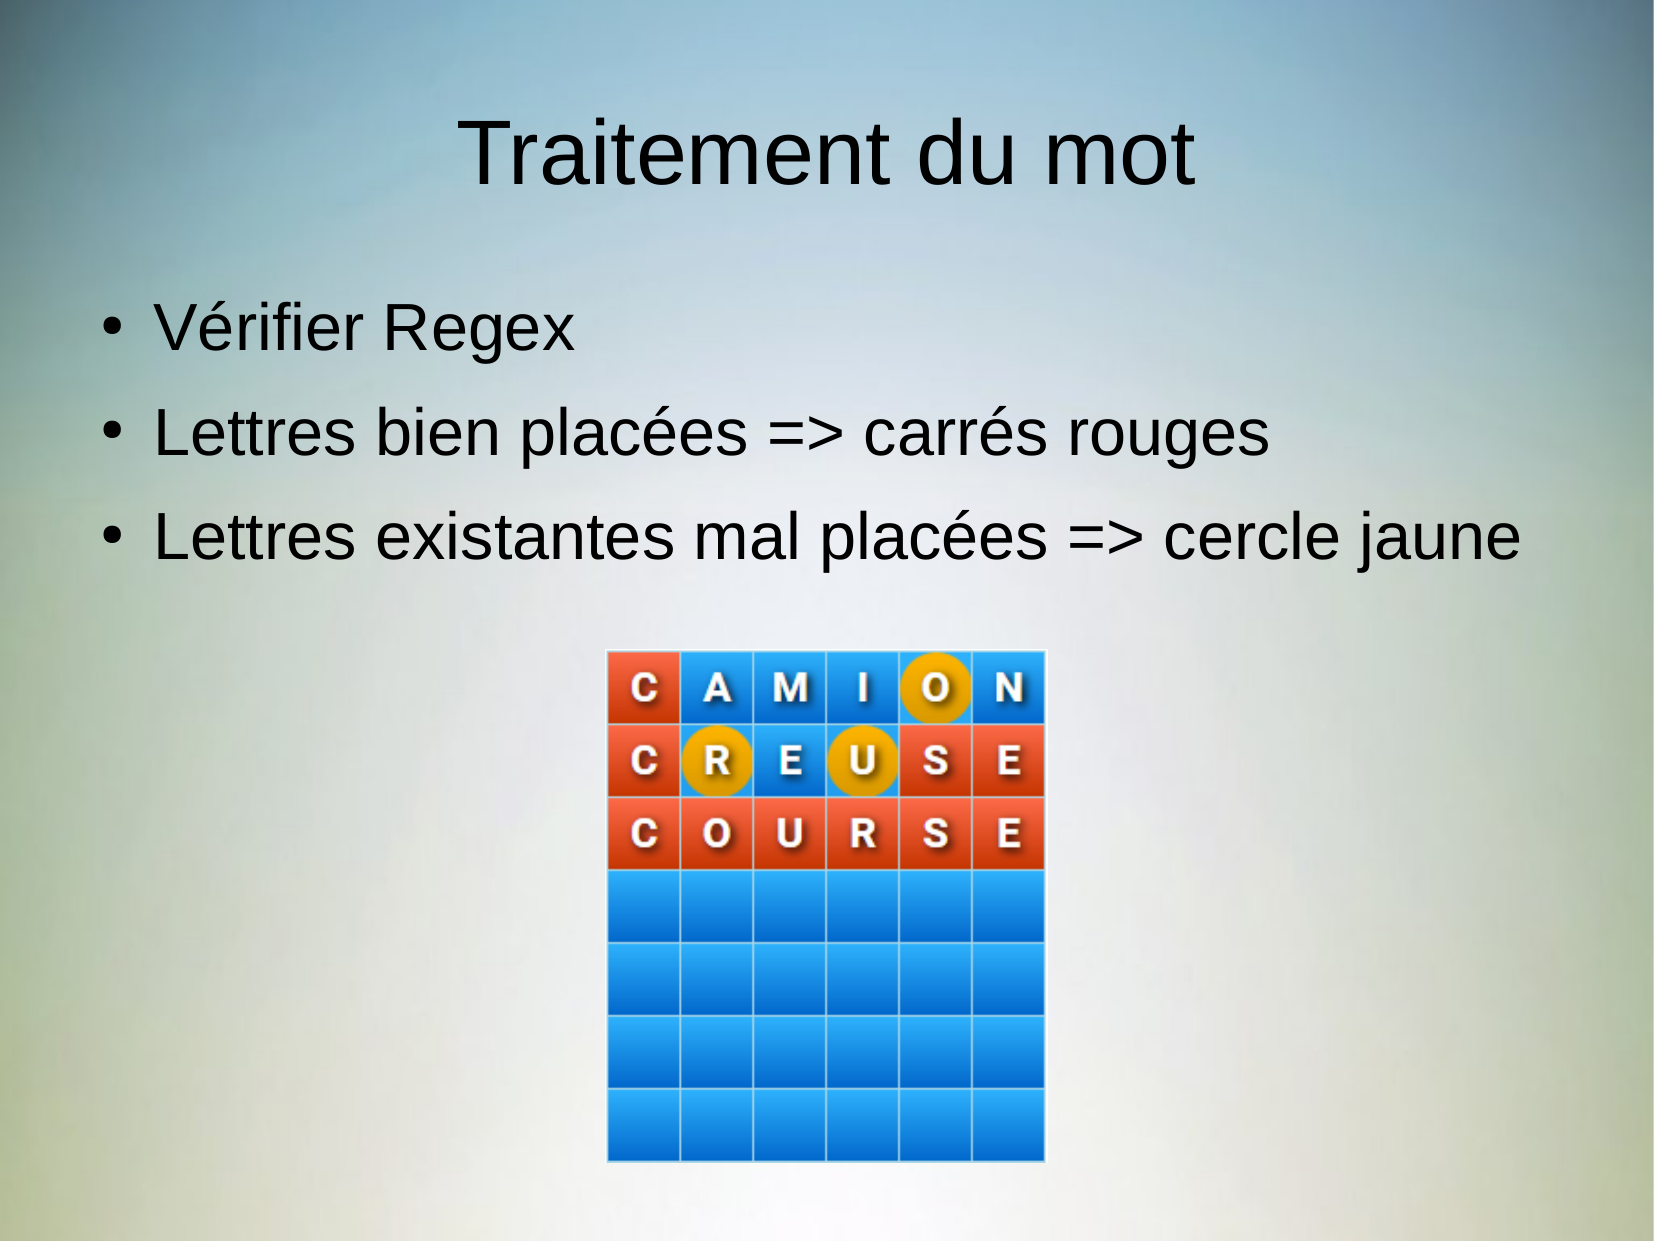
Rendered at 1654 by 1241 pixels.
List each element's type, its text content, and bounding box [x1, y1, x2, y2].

list Vérifier Regex Lettres bien placées => carrés rouges Lettres existantes mal placées => cercle jaune [82, 290, 1571, 1010]
picture [0, 0, 1654, 1241]
title Traitement du mot [82, 49, 1571, 257]
